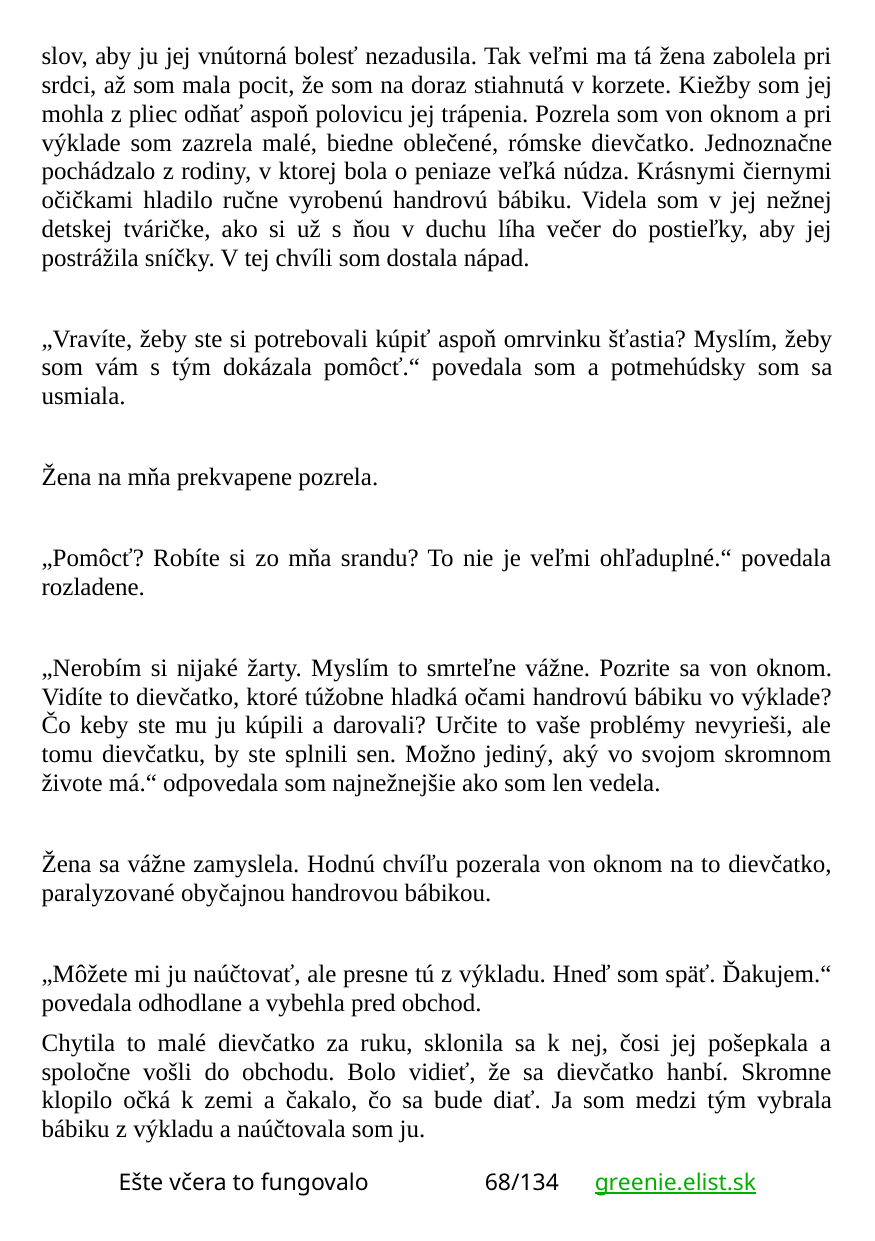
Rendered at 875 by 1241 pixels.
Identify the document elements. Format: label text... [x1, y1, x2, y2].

text Žena na mňa prekvapene pozrela. [41, 462, 833, 491]
text Chytila to malé dievčatko za ruku, sklonila sa k nej, čosi jej pošepkala a spoločne vošli do obchodu. Bolo vidieť, že sa dievčatko hanbí. Skromne klopilo očká k zemi a čakalo, čo sa bude diať. Ja som medzi tým vybrala bábiku z výkladu a naúčtovala som ju. [41, 1028, 833, 1143]
text slov, aby ju jej vnútorná bolesť nezadusila. Tak veľmi ma tá žena zabolela pri srdci, až som mala pocit, že som na doraz stiahnutá v korzete. Kiežby som jej mohla z pliec odňať aspoň polovicu jej trápenia. Pozrela som von oknom a pri výklade som zazrela malé, biedne oblečené, rómske dievčatko. Jednoznačne pochádzalo z rodiny, v ktorej bola o peniaze veľká núdza. Krásnymi čiernymi očičkami hladilo ručne vyrobenú handrovú bábiku. Videla som v jej nežnej detskej tváričke, ako si už s ňou v duchu líha večer do postieľky, aby jej postrážila sníčky. V tej chvíli som dostala nápad. [41, 41, 833, 271]
text „Nerobím si nijaké žarty. Myslím to smrteľne vážne. Pozrite sa von oknom. Vidíte to dievčatko, ktoré túžobne hladká očami handrovú bábiku vo výklade? Čo keby ste mu ju kúpili a darovali? Určite to vaše problémy nevyrieši, ale tomu dievčatku, by ste splnili sen. Možno jediný, aký vo svojom skromnom živote má.“ odpovedala som najnežnejšie ako som len vedela. [41, 653, 833, 797]
text „Pomôcť? Robíte si zo mňa srandu? To nie je veľmi ohľaduplné.“ povedala rozladene. [41, 543, 833, 601]
text „Môžete mi ju naúčtovať, ale presne tú z výkladu. Hneď som späť. Ďakujem.“ povedala odhodlane a vybehla pred obchod. [41, 959, 833, 1016]
text „Vravíte, žeby ste si potrebovali kúpiť aspoň omrvinku šťastia? Myslím, žeby som vám s tým dokázala pomôcť.“ povedala som a potmehúdsky som sa usmiala. [41, 324, 833, 410]
text Žena sa vážne zamyslela. Hodnú chvíľu pozerala von oknom na to dievčatko, paralyzované obyčajnou handrovou bábikou. [41, 849, 833, 907]
